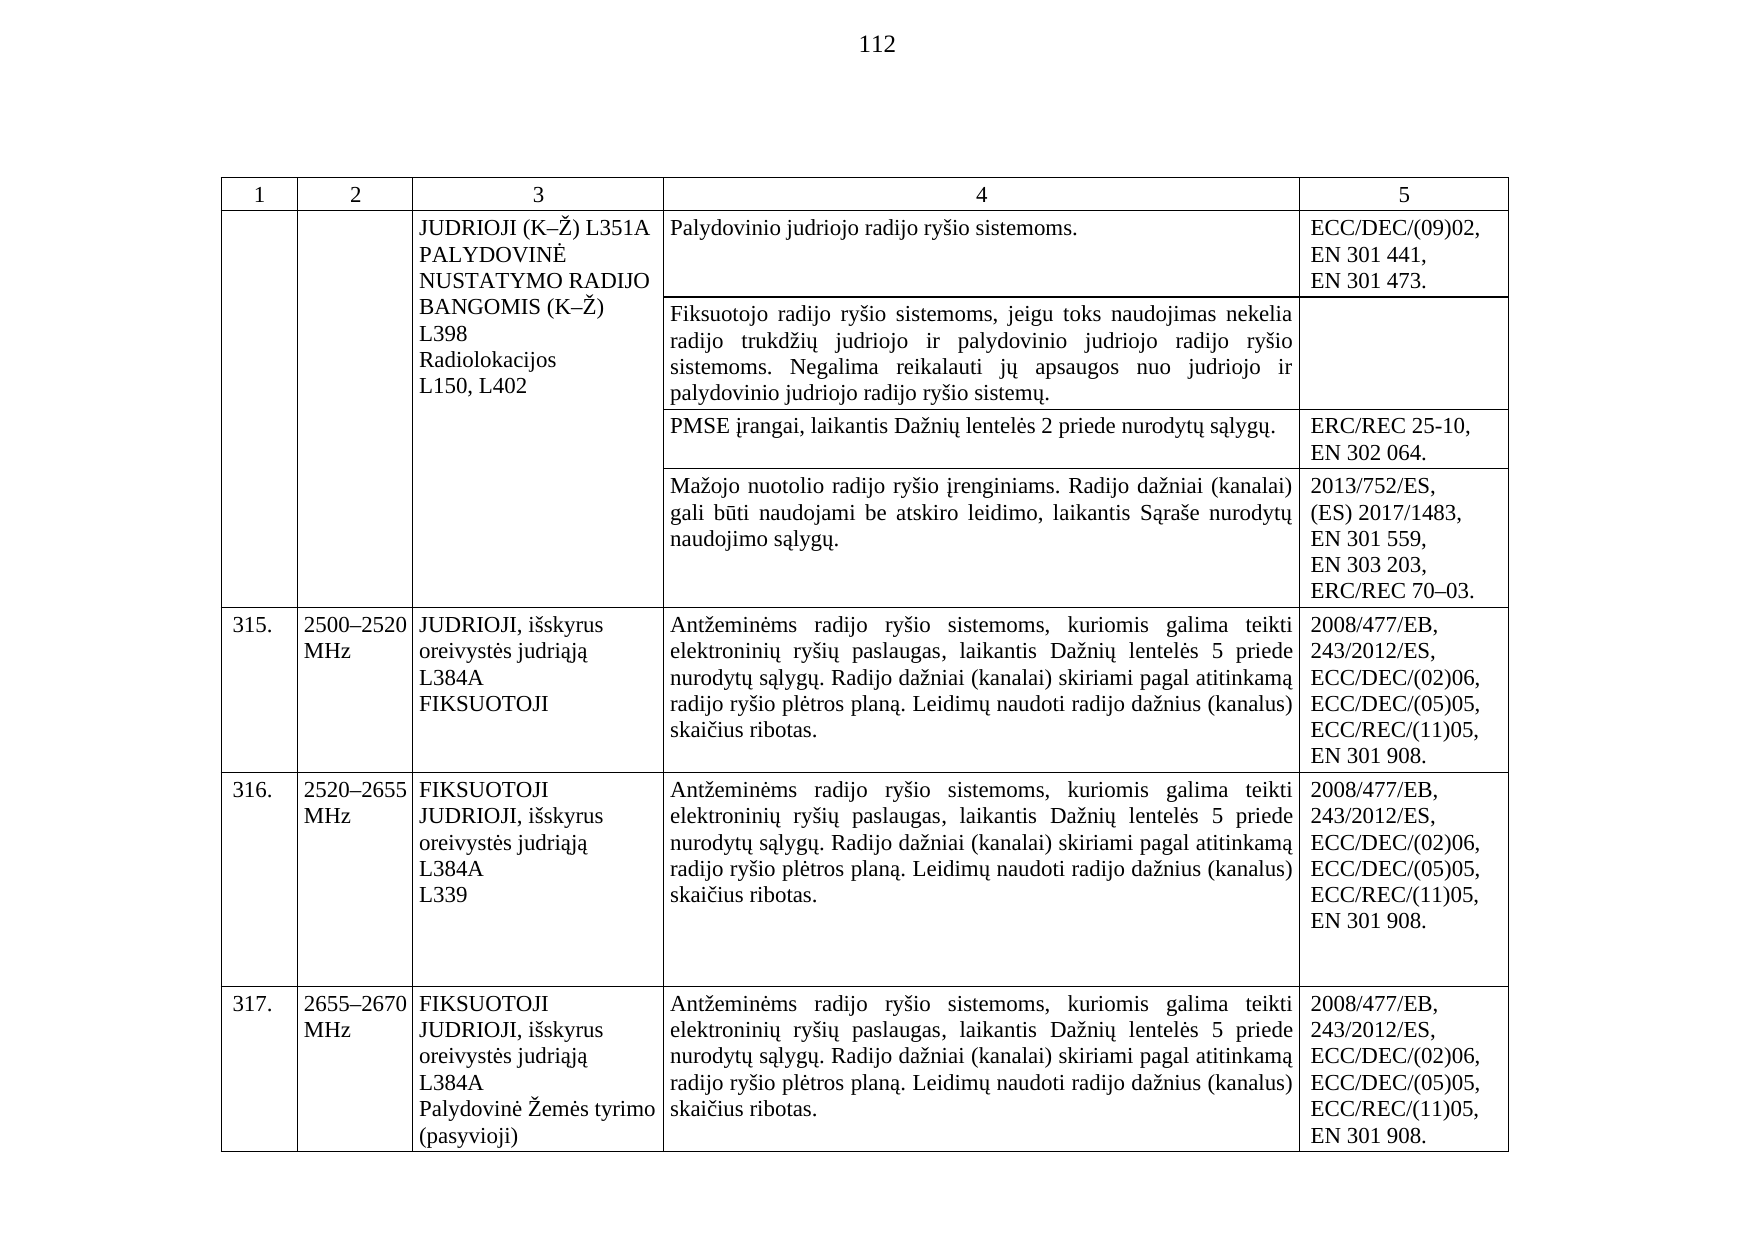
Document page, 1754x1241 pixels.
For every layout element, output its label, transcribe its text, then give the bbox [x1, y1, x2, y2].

table_cell 2520–2655 MHz [298, 773, 412, 986]
table_cell FIKSUOTOJI JUDRIOJI, išskyrus oreivystės judriąją L384A Palydovinė Žemės tyrimo (pasyvioji) [413, 987, 663, 1151]
table_cell 2008/477/EB, 243/2012/ES, ECC/DEC/(02)06, ECC/DEC/(05)05, ECC/REC/(11)05, EN 301 908. [1300, 773, 1508, 986]
table_cell Mažojo nuotolio radijo ryšio įrenginiams. Radijo dažniai (kanalai) gali būti naudojami be atskiro leidimo, laikantis Sąraše nurodytų naudojimo sąlygų. [664, 469, 1299, 607]
table_cell PMSE įrangai, laikantis Dažnių lentelės 2 priede nurodytų sąlygų. [664, 410, 1299, 468]
table_cell Antžeminėms radijo ryšio sistemoms, kuriomis galima teikti elektroninių ryšių paslaugas, laikantis Dažnių lentelės 5 priede nurodytų sąlygų. Radijo dažniai (kanalai) skiriami pagal atitinkamą radijo ryšio plėtros planą. Leidimų naudoti radijo dažnius (kanalus) skaičius ribotas. [664, 608, 1299, 772]
table_cell ECC/DEC/(09)02, EN 301 441, EN 301 473. [1300, 211, 1508, 296]
table_cell Antžeminėms radijo ryšio sistemoms, kuriomis galima teikti elektroninių ryšių paslaugas, laikantis Dažnių lentelės 5 priede nurodytų sąlygų. Radijo dažniai (kanalai) skiriami pagal atitinkamą radijo ryšio plėtros planą. Leidimų naudoti radijo dažnius (kanalus) skaičius ribotas. [664, 773, 1299, 986]
table_cell [1300, 298, 1508, 409]
table_cell Palydovinio judriojo radijo ryšio sistemoms. [664, 211, 1299, 296]
table_cell 315. [222, 608, 297, 772]
table_cell FIKSUOTOJI JUDRIOJI, išskyrus oreivystės judriąją L384A L339 [413, 773, 663, 986]
table_cell 2008/477/EB, 243/2012/ES, ECC/DEC/(02)06, ECC/DEC/(05)05, ECC/REC/(11)05, EN 301 908. [1300, 608, 1508, 772]
table_cell JUDRIOJI, išskyrus oreivystės judriąją L384A FIKSUOTOJI [413, 608, 663, 772]
table_header 3 [413, 178, 663, 210]
table_cell 317. [222, 987, 297, 1151]
table_cell Antžeminėms radijo ryšio sistemoms, kuriomis galima teikti elektroninių ryšių paslaugas, laikantis Dažnių lentelės 5 priede nurodytų sąlygų. Radijo dažniai (kanalai) skiriami pagal atitinkamą radijo ryšio plėtros planą. Leidimų naudoti radijo dažnius (kanalus) skaičius ribotas. [664, 987, 1299, 1151]
table_cell 2655–2670 MHz [298, 987, 412, 1151]
table_cell Fiksuotojo radijo ryšio sistemoms, jeigu toks naudojimas nekelia radijo trukdžių judriojo ir palydovinio judriojo radijo ryšio sistemoms. Negalima reikalauti jų apsaugos nuo judriojo ir palydovinio judriojo radijo ryšio sistemų. [664, 298, 1299, 409]
table_header 5 [1300, 178, 1508, 210]
table_cell 2500–2520 MHz [298, 608, 412, 772]
table_header 4 [664, 178, 1299, 210]
table_cell [298, 211, 412, 607]
table_cell 316. [222, 773, 297, 986]
table_cell 2008/477/EB, 243/2012/ES, ECC/DEC/(02)06, ECC/DEC/(05)05, ECC/REC/(11)05, EN 301 908. [1300, 987, 1508, 1151]
table_cell [222, 211, 297, 607]
table_header 2 [298, 178, 412, 210]
table_cell JUDRIOJI (K–Ž) L351A PALYDOVINĖ NUSTATYMO RADIJO BANGOMIS (K–Ž) L398 Radiolokacijos L150, L402 [413, 211, 663, 607]
table_cell 2013/752/ES, (ES) 2017/1483, EN 301 559, EN 303 203, ERC/REC 70–03. [1300, 469, 1508, 607]
table_cell ERC/REC 25-10, EN 302 064. [1300, 410, 1508, 468]
table_header 1 [222, 178, 297, 210]
